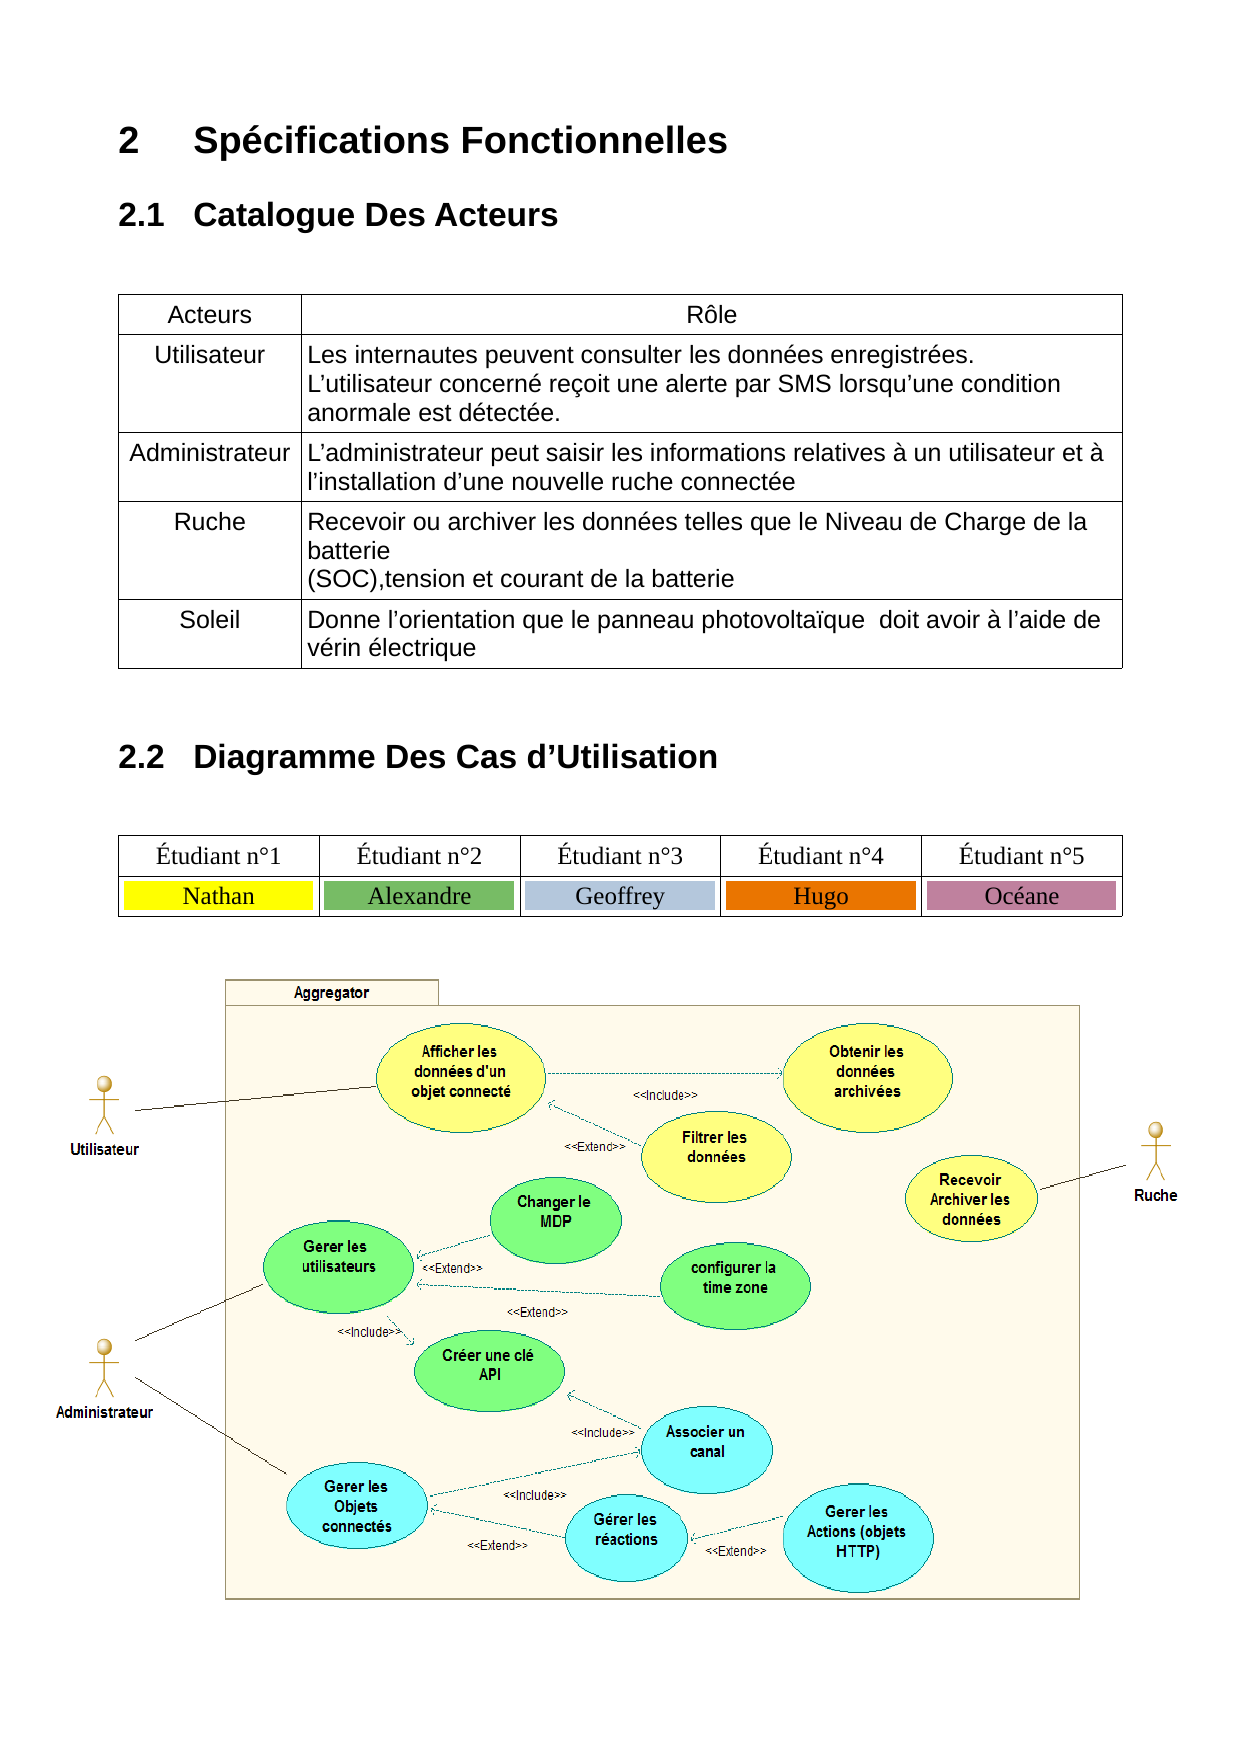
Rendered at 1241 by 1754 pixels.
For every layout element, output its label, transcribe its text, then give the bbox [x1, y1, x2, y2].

table_cell Océane [922, 877, 1122, 916]
table_cell Utilisateur [119, 335, 301, 432]
table_cell Administrateur [119, 433, 301, 501]
table_header Étudiant n°4 [721, 836, 921, 876]
table_cell Hugo [721, 877, 921, 916]
table_cell Nathan [119, 877, 319, 916]
table_cell Geoffrey [521, 877, 720, 916]
table_cell Recevoir ou archiver les données telles que le Niveau de Charge de la batterie (SOC),tension et courant de la batterie [302, 502, 1122, 599]
table_header Étudiant n°1 [119, 836, 319, 876]
picture [46, 969, 1195, 1611]
table_header Rôle [302, 295, 1122, 334]
table_cell Les internautes peuvent consulter les données enregistrées. L’utilisateur concerné reçoit une alerte par SMS lorsqu’une condition anormale est détectée. [302, 335, 1122, 432]
table_cell Ruche [119, 502, 301, 599]
subtitle Spécifications Fonctionnelles [118, 118, 1122, 162]
table_cell Alexandre [320, 877, 520, 916]
table_cell Donne l’orientation que le panneau photovoltaïque doit avoir à l’aide de vérin électrique [302, 600, 1122, 668]
table_cell Soleil [119, 600, 301, 668]
table_header Étudiant n°5 [922, 836, 1122, 876]
table_header Acteurs [119, 295, 301, 334]
table_cell L’administrateur peut saisir les informations relatives à un utilisateur et à l’installation d’une nouvelle ruche connectée [302, 433, 1122, 501]
subtitle Catalogue Des Acteurs [118, 195, 1122, 234]
subtitle Diagramme Des Cas d’Utilisation [118, 736, 1122, 775]
table_header Étudiant n°2 [320, 836, 520, 876]
table_header Étudiant n°3 [521, 836, 720, 876]
